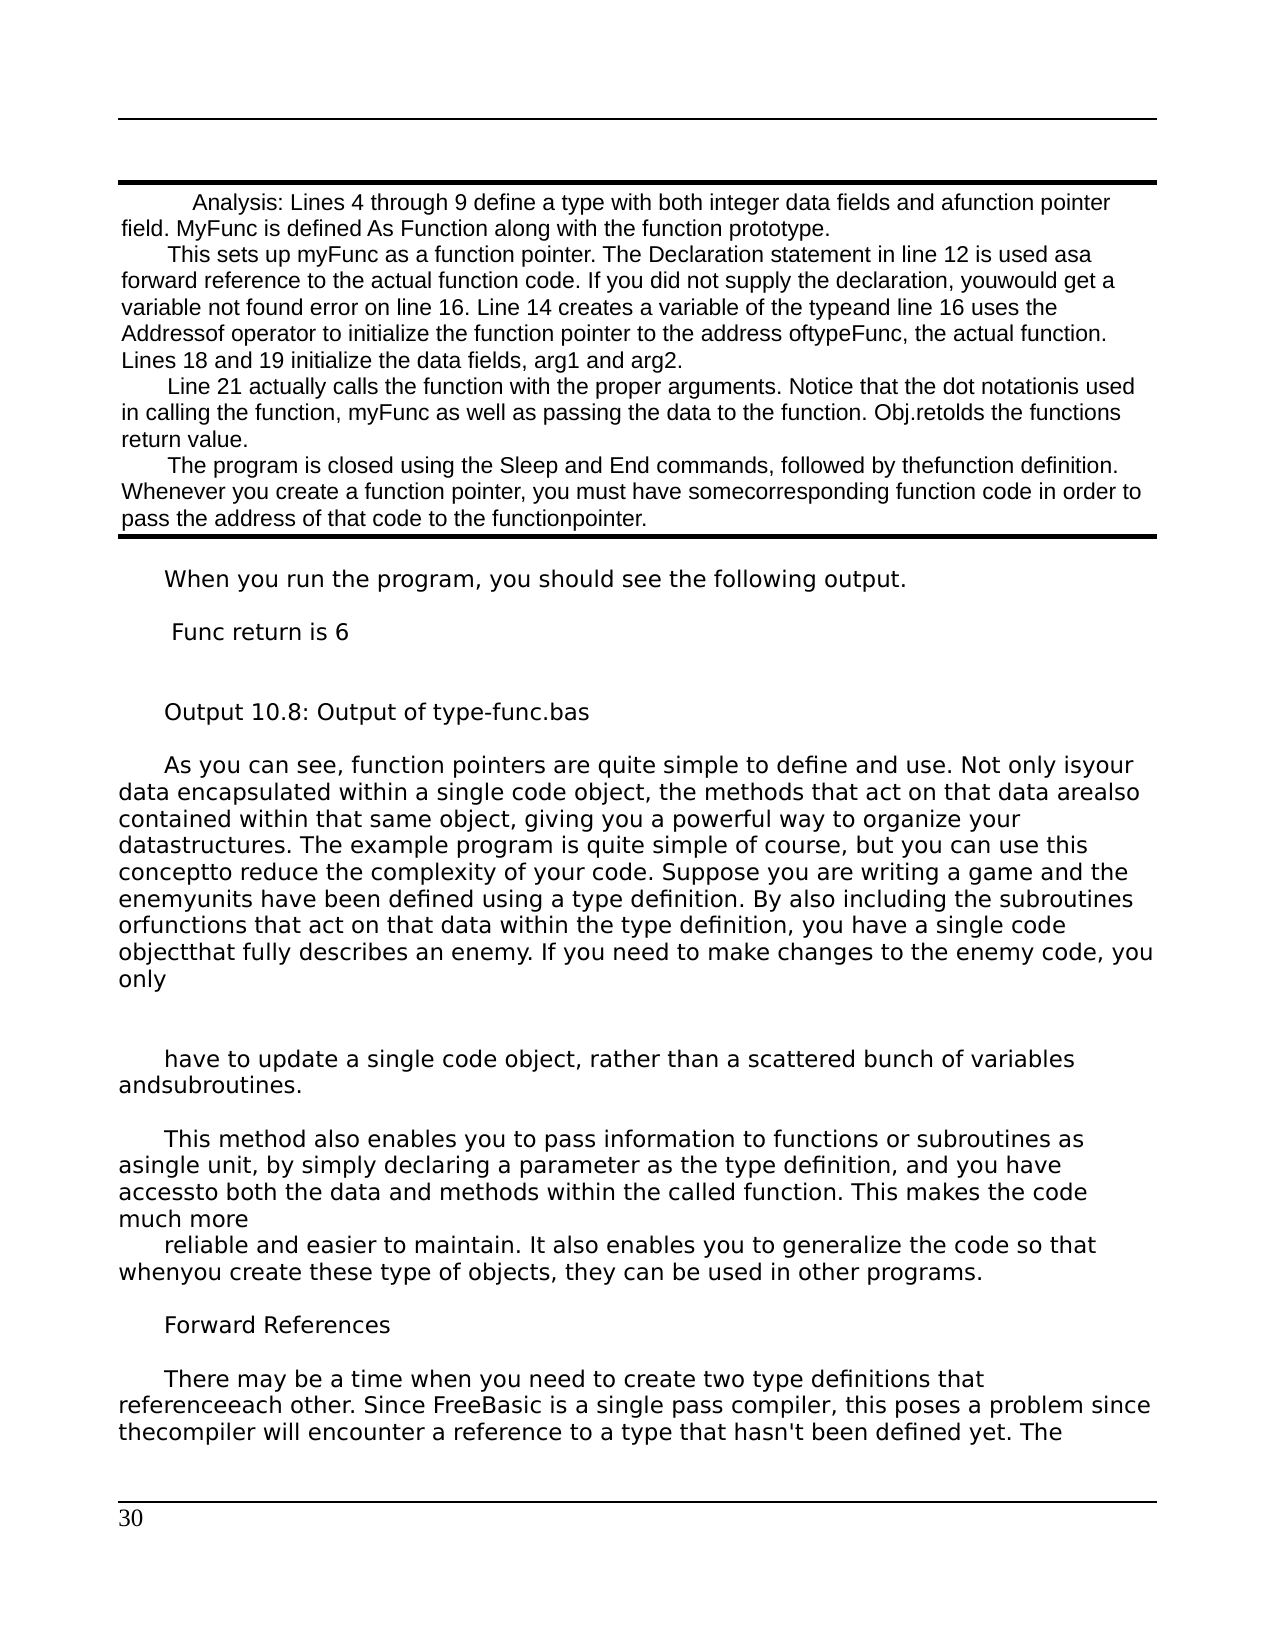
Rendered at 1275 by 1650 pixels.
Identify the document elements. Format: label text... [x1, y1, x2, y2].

text Analysis: Lines 4 through 9 define a type with both integer data fields and afunction pointer field. MyFunc is defined As Function along with the function prototype. [118, 185, 1157, 233]
text Line 21 actually calls the function with the proper arguments. Notice that the dot notationis used in calling the function, myFunc as well as passing the data to the function. Obj.retolds the functions return value. [118, 365, 1157, 444]
text Func return is 6 [118, 619, 1157, 646]
text Forward References [118, 1313, 1157, 1339]
text This sets up myFunc as a function pointer. The Declaration statement in line 12 is used asa forward reference to the actual function code. If you did not supply the declaration, youwould get a variable not found error on line 16. Line 14 creates a variable of the typeand line 16 uses the Addressof operator to initialize the function pointer to the address oftypeFunc, the actual function. Lines 18 and 19 initialize the data fields, arg1 and arg2. [118, 233, 1157, 365]
text As you can see, function pointers are quite simple to define and use. Not only isyour data encapsulated within a single code object, the methods that act on that data arealso contained within that same object, giving you a powerful way to organize your datastructures. The example program is quite simple of course, but you can use this conceptto reduce the complexity of your code. Suppose you are writing a game and the enemyunits have been defined using a type definition. By also including the subroutines orfunctions that act on that data within the type definition, you have a single code objectthat fully describes an enemy. If you need to make changes to the enemy code, you only [118, 753, 1157, 993]
text have to update a single code object, rather than a scattered bunch of variables andsubroutines. [118, 1046, 1157, 1099]
text reliable and easier to maintain. It also enables you to generalize the code so that whenyou create these type of objects, they can be used in other programs. [118, 1233, 1157, 1286]
text When you run the program, you should see the following output. [118, 566, 1157, 593]
text There may be a time when you need to create two type definitions that referenceeach other. Since FreeBasic is a single pass compiler, this poses a problem since thecompiler will encounter a reference to a type that hasn't been defined yet. The [118, 1366, 1157, 1446]
text This method also enables you to pass information to functions or subroutines as asingle unit, by simply declaring a parameter as the type definition, and you have accessto both the data and methods within the called function. This makes the code much more [118, 1126, 1157, 1233]
text Output 10.8: Output of type-func.bas [118, 699, 1157, 726]
text The program is closed using the Sleep and End commands, followed by thefunction definition. Whenever you create a function pointer, you must have somecorresponding function code in order to pass the address of that code to the functionpointer. [118, 444, 1157, 534]
